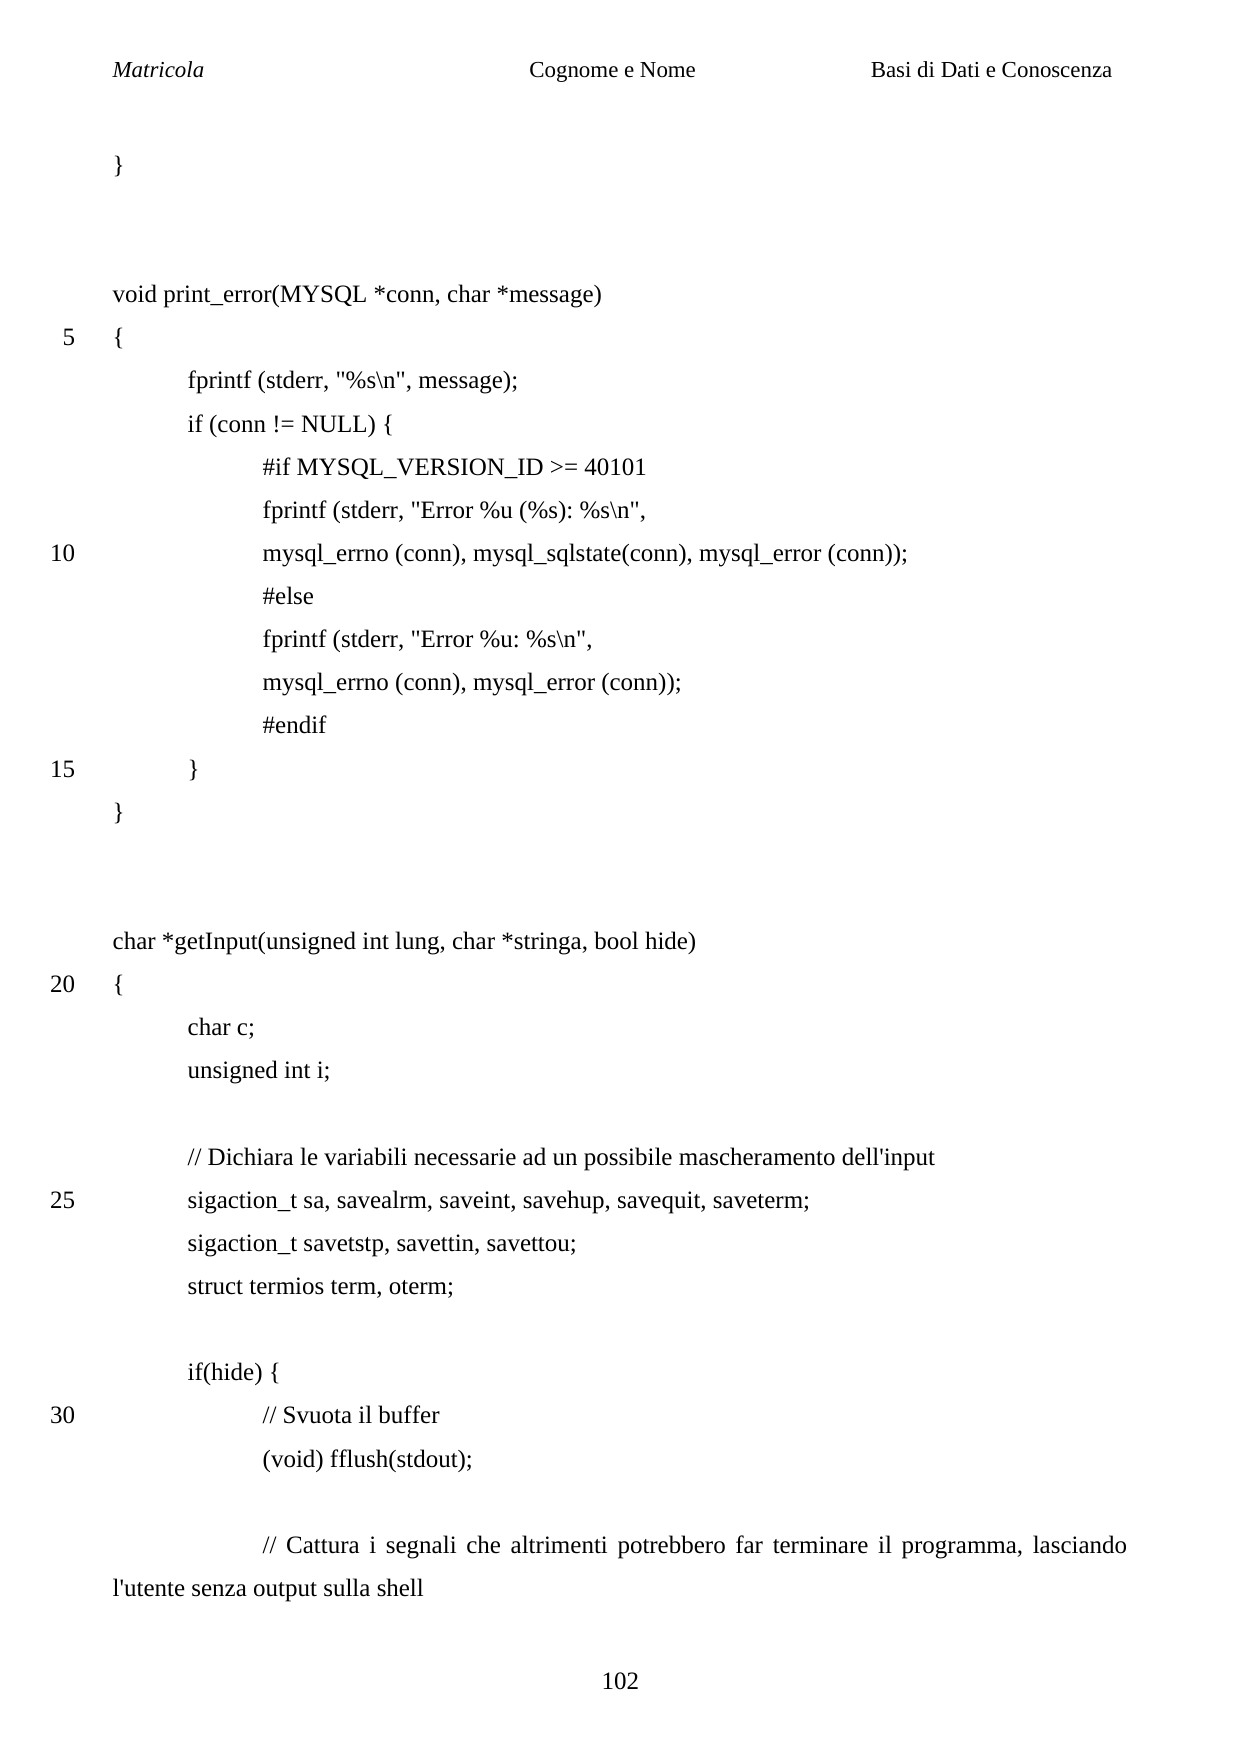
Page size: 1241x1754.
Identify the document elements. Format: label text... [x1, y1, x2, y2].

text #endif [112, 711, 1128, 739]
text fprintf (stderr, "%s\n", message); [112, 366, 1128, 394]
text fprintf (stderr, "Error %u: %s\n", [112, 624, 1128, 653]
text { [112, 322, 1128, 351]
text #if MYSQL_VERSION_ID >= 40101 [112, 452, 1128, 481]
text #else [112, 581, 1128, 610]
text mysql_errno (conn), mysql_error (conn)); [112, 667, 1128, 696]
text if(hide) { [112, 1357, 1128, 1386]
text sigaction_t savetstp, savettin, savettou; [112, 1228, 1128, 1257]
text // Svuota il buffer [112, 1401, 1128, 1429]
text char *getInput(unsigned int lung, char *stringa, bool hide) [112, 926, 1128, 955]
text struct termios term, oterm; [112, 1271, 1128, 1300]
text (void) fflush(stdout); [112, 1444, 1128, 1472]
text } [112, 150, 1128, 179]
text char c; [112, 1012, 1128, 1041]
text } [112, 797, 1128, 826]
text mysql_errno (conn), mysql_sqlstate(conn), mysql_error (conn)); [112, 538, 1128, 567]
text if (conn != NULL) { [112, 409, 1128, 437]
text sigaction_t sa, savealrm, saveint, savehup, savequit, saveterm; [112, 1185, 1128, 1214]
text void print_error(MYSQL *conn, char *message) [112, 279, 1128, 308]
text } [112, 754, 1128, 782]
text // Dichiara le variabili necessarie ad un possibile mascheramento dell'input [112, 1142, 1128, 1171]
text unsigned int i; [112, 1056, 1128, 1084]
text fprintf (stderr, "Error %u (%s): %s\n", [112, 495, 1128, 524]
text // Cattura i segnali che altrimenti potrebbero far terminare il programma, lasciando l'utente senza output sulla shell [112, 1530, 1128, 1602]
text { [112, 969, 1128, 998]
